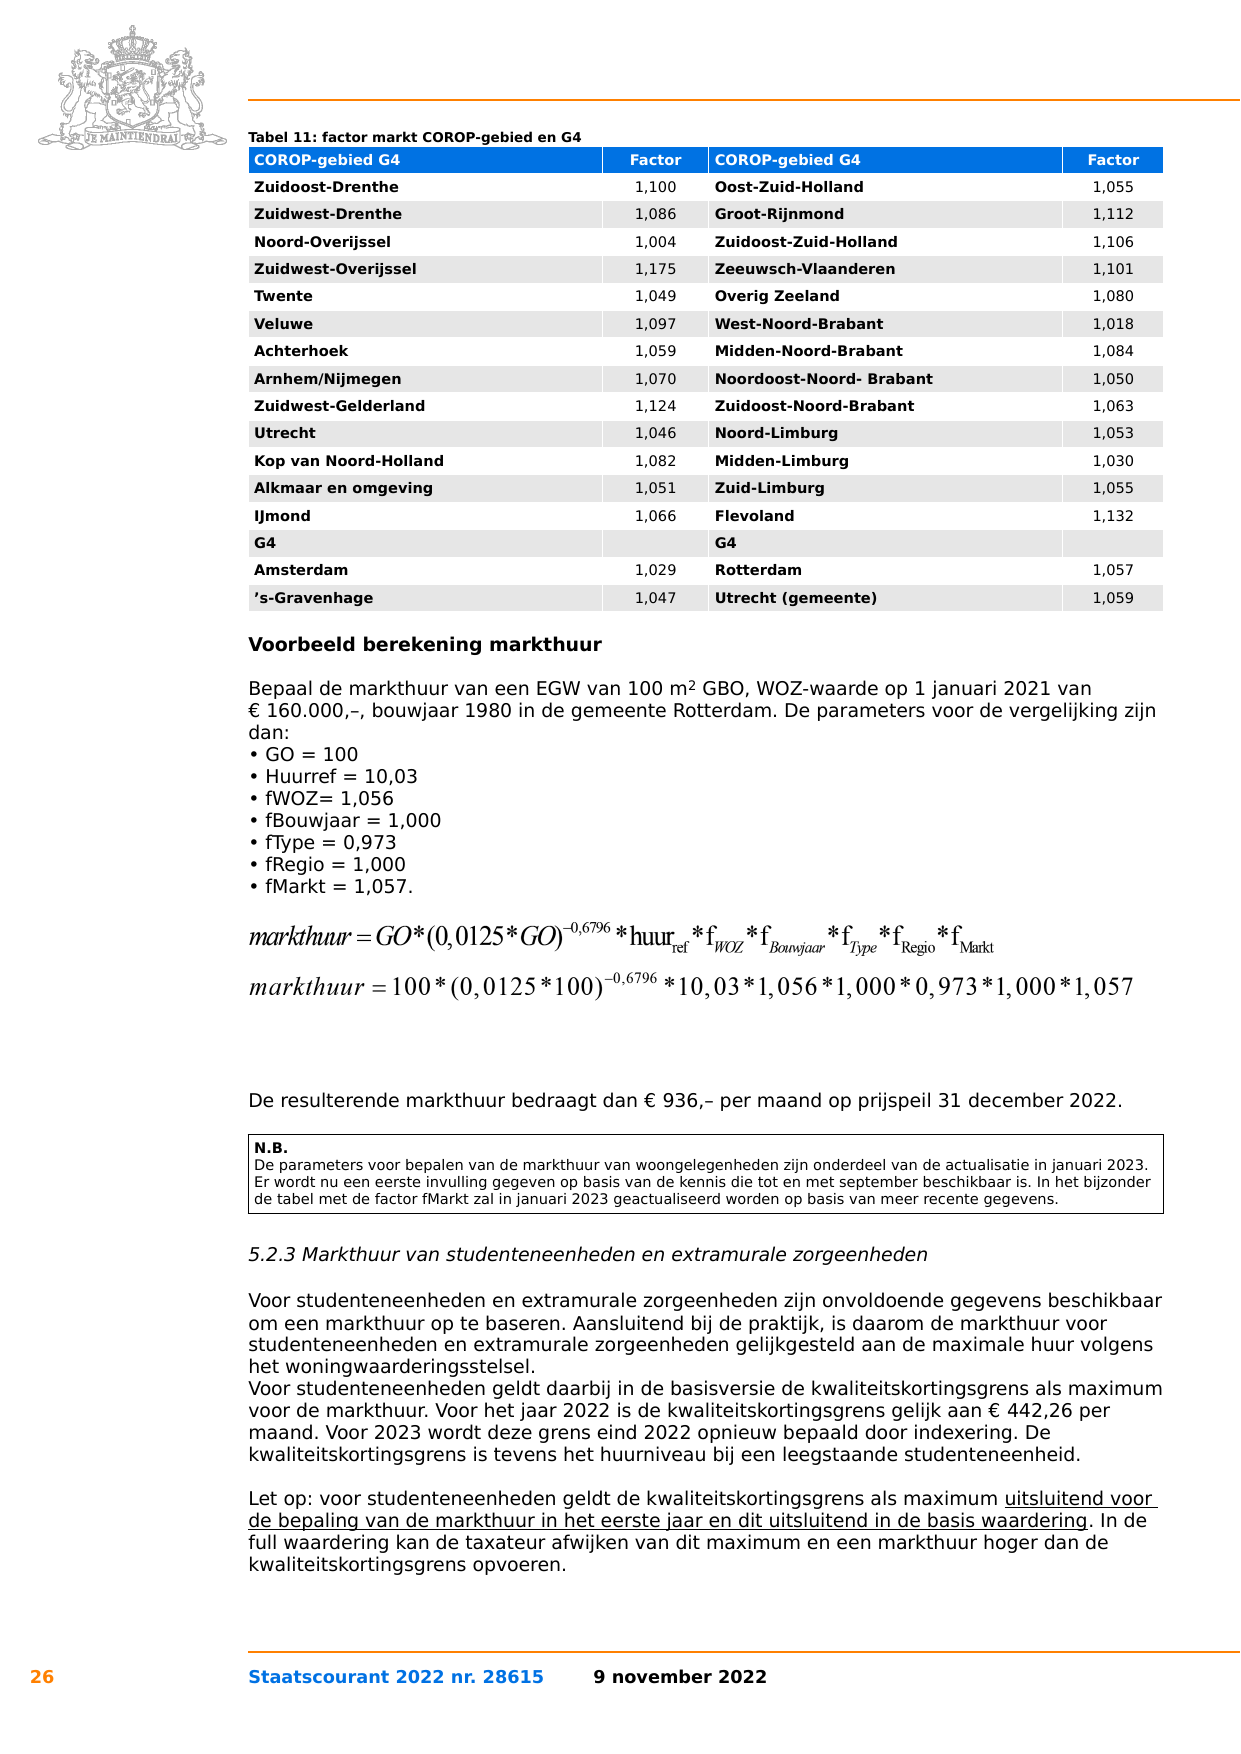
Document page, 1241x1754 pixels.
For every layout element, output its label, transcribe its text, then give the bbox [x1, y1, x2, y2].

table_cell 1,070 [603, 366, 708, 392]
table_cell 1,084 [1063, 339, 1163, 365]
table_cell 1,004 [603, 229, 708, 255]
text Bepaal de markthuur van een EGW van 100 m2 GBO, WOZ-waarde op 1 januari 2021 van € 160.000,–, bouwjaar 1980 in de gemeente Rotterdam. De parameters voor de vergelijking zijn dan: [248, 678, 1163, 744]
table_cell 1,086 [603, 201, 708, 228]
table_cell Zuidoost-Noord-Brabant [709, 393, 1062, 419]
table_cell Oost-Zuid-Holland [709, 174, 1062, 200]
table_cell Noord-Overijssel [249, 229, 602, 255]
table_cell 1,100 [603, 174, 708, 200]
text • GO = 100 [248, 744, 1163, 766]
table_cell G4 [709, 530, 1062, 557]
table_cell Midden-Noord-Brabant [709, 339, 1062, 365]
text • fMarkt = 1,057. [248, 876, 1163, 898]
table_cell ’s-Gravenhage [249, 585, 602, 611]
subtitle 5.2.3 Markthuur van studenteneenheden en extramurale zorgeenheden [248, 1243, 1163, 1265]
table_cell 1,057 [1063, 558, 1163, 584]
table_cell Factor [603, 147, 708, 173]
table_cell 1,080 [1063, 284, 1163, 310]
table_cell 1,018 [1063, 311, 1163, 337]
table_cell Zuid-Limburg [709, 475, 1062, 502]
table_cell Groot-Rijnmond [709, 201, 1062, 228]
table_cell 1,059 [1063, 585, 1163, 611]
table_header Tabel 11: factor markt COROP-gebied en G4 [248, 130, 1163, 146]
table_cell Veluwe [249, 311, 602, 337]
table_cell Utrecht [249, 421, 602, 447]
table_cell Achterhoek [249, 339, 602, 365]
table_header N.B. De parameters voor bepalen van de markthuur van woongelegenheden zijn onderdeel van de actualisatie in januari 2023. Er wordt nu een eerste invulling gegeven op basis van de kennis die tot en met september beschikbaar is. In het bijzonder de tabel met de factor fMarkt zal in januari 2023 geactualiseerd worden op basis van meer recente gegevens. [249, 1135, 1163, 1212]
table_cell 1,066 [603, 503, 708, 529]
table_cell Utrecht (gemeente) [709, 585, 1062, 611]
table_cell COROP-gebied G4 [249, 147, 602, 173]
table_cell Midden-Limburg [709, 448, 1062, 474]
table_cell 1,124 [603, 393, 708, 419]
table_cell Zuidoost-Zuid-Holland [709, 229, 1062, 255]
table_cell Zuidoost-Drenthe [249, 174, 602, 200]
text Voor studenteneenheden geldt daarbij in de basisversie de kwaliteitskortingsgrens als maximum voor de markthuur. Voor het jaar 2022 is de kwaliteitskortingsgrens gelijk aan € 442,26 per maand. Voor 2023 wordt deze grens eind 2022 opnieuw bepaald door indexering. De kwaliteitskortingsgrens is tevens het huurniveau bij een leegstaande studenteneenheid. [248, 1378, 1163, 1466]
table_cell Zuidwest-Overijssel [249, 256, 602, 283]
table_cell 1,175 [603, 256, 708, 283]
table_cell [603, 530, 708, 557]
text • Huurref = 10,03 [248, 766, 1163, 788]
picture [38, 25, 227, 150]
table_cell Alkmaar en omgeving [249, 475, 602, 502]
table_cell 1,047 [603, 585, 708, 611]
table_cell IJmond [249, 503, 602, 529]
table_cell 1,046 [603, 421, 708, 447]
table_cell Arnhem/Nijmegen [249, 366, 602, 392]
table_cell Amsterdam [249, 558, 602, 584]
picture [248, 919, 1134, 1003]
table_cell Noord-Limburg [709, 421, 1062, 447]
table_cell 1,097 [603, 311, 708, 337]
table_cell 1,055 [1063, 174, 1163, 200]
text • fBouwjaar = 1,000 [248, 810, 1163, 832]
table_cell Kop van Noord-Holland [249, 448, 602, 474]
table_cell Twente [249, 284, 602, 310]
text Let op: voor studenteneenheden geldt de kwaliteitskortingsgrens als maximum uitsluitend voor de bepaling van de markthuur in het eerste jaar en dit uitsluitend in de basis waardering. In de full waardering kan de taxateur afwijken van dit maximum en een markthuur hoger dan de kwaliteitskortingsgrens opvoeren. [248, 1488, 1163, 1576]
text • fWOZ= 1,056 [248, 788, 1163, 810]
table_cell 1,132 [1063, 503, 1163, 529]
table_cell Rotterdam [709, 558, 1062, 584]
table_cell 1,050 [1063, 366, 1163, 392]
table_cell 1,029 [603, 558, 708, 584]
table_cell 1,030 [1063, 448, 1163, 474]
table_cell Factor [1063, 147, 1163, 173]
text • fType = 0,973 [248, 832, 1163, 854]
text De resulterende markthuur bedraagt dan € 936,– per maand op prijspeil 31 december 2022. [248, 1090, 1163, 1112]
table_cell 1,055 [1063, 475, 1163, 502]
table_cell 1,059 [603, 339, 708, 365]
table_cell G4 [249, 530, 602, 557]
table_cell 1,051 [603, 475, 708, 502]
table_cell Zuidwest-Drenthe [249, 201, 602, 228]
table_cell 1,053 [1063, 421, 1163, 447]
table_cell Noordoost-Noord- Brabant [709, 366, 1062, 392]
table_cell COROP-gebied G4 [709, 147, 1062, 173]
text Voor studenteneenheden en extramurale zorgeenheden zijn onvoldoende gegevens beschikbaar om een markthuur op te baseren. Aansluitend bij de praktijk, is daarom de markthuur voor studenteneenheden en extramurale zorgeenheden gelijkgesteld aan de maximale huur volgens het woningwaarderingsstelsel. [248, 1290, 1163, 1378]
table_cell West-Noord-Brabant [709, 311, 1062, 337]
table_cell Overig Zeeland [709, 284, 1062, 310]
text • fRegio = 1,000 [248, 854, 1163, 876]
table_cell 1,101 [1063, 256, 1163, 283]
table_cell Flevoland [709, 503, 1062, 529]
table_cell [1063, 530, 1163, 557]
table_cell Zuidwest-Gelderland [249, 393, 602, 419]
table_cell 1,049 [603, 284, 708, 310]
table_cell 1,082 [603, 448, 708, 474]
table_cell 1,106 [1063, 229, 1163, 255]
table_cell 1,063 [1063, 393, 1163, 419]
table_cell Zeeuwsch-Vlaanderen [709, 256, 1062, 283]
table_cell 1,112 [1063, 201, 1163, 228]
subtitle Voorbeeld berekening markthuur [248, 634, 1163, 656]
